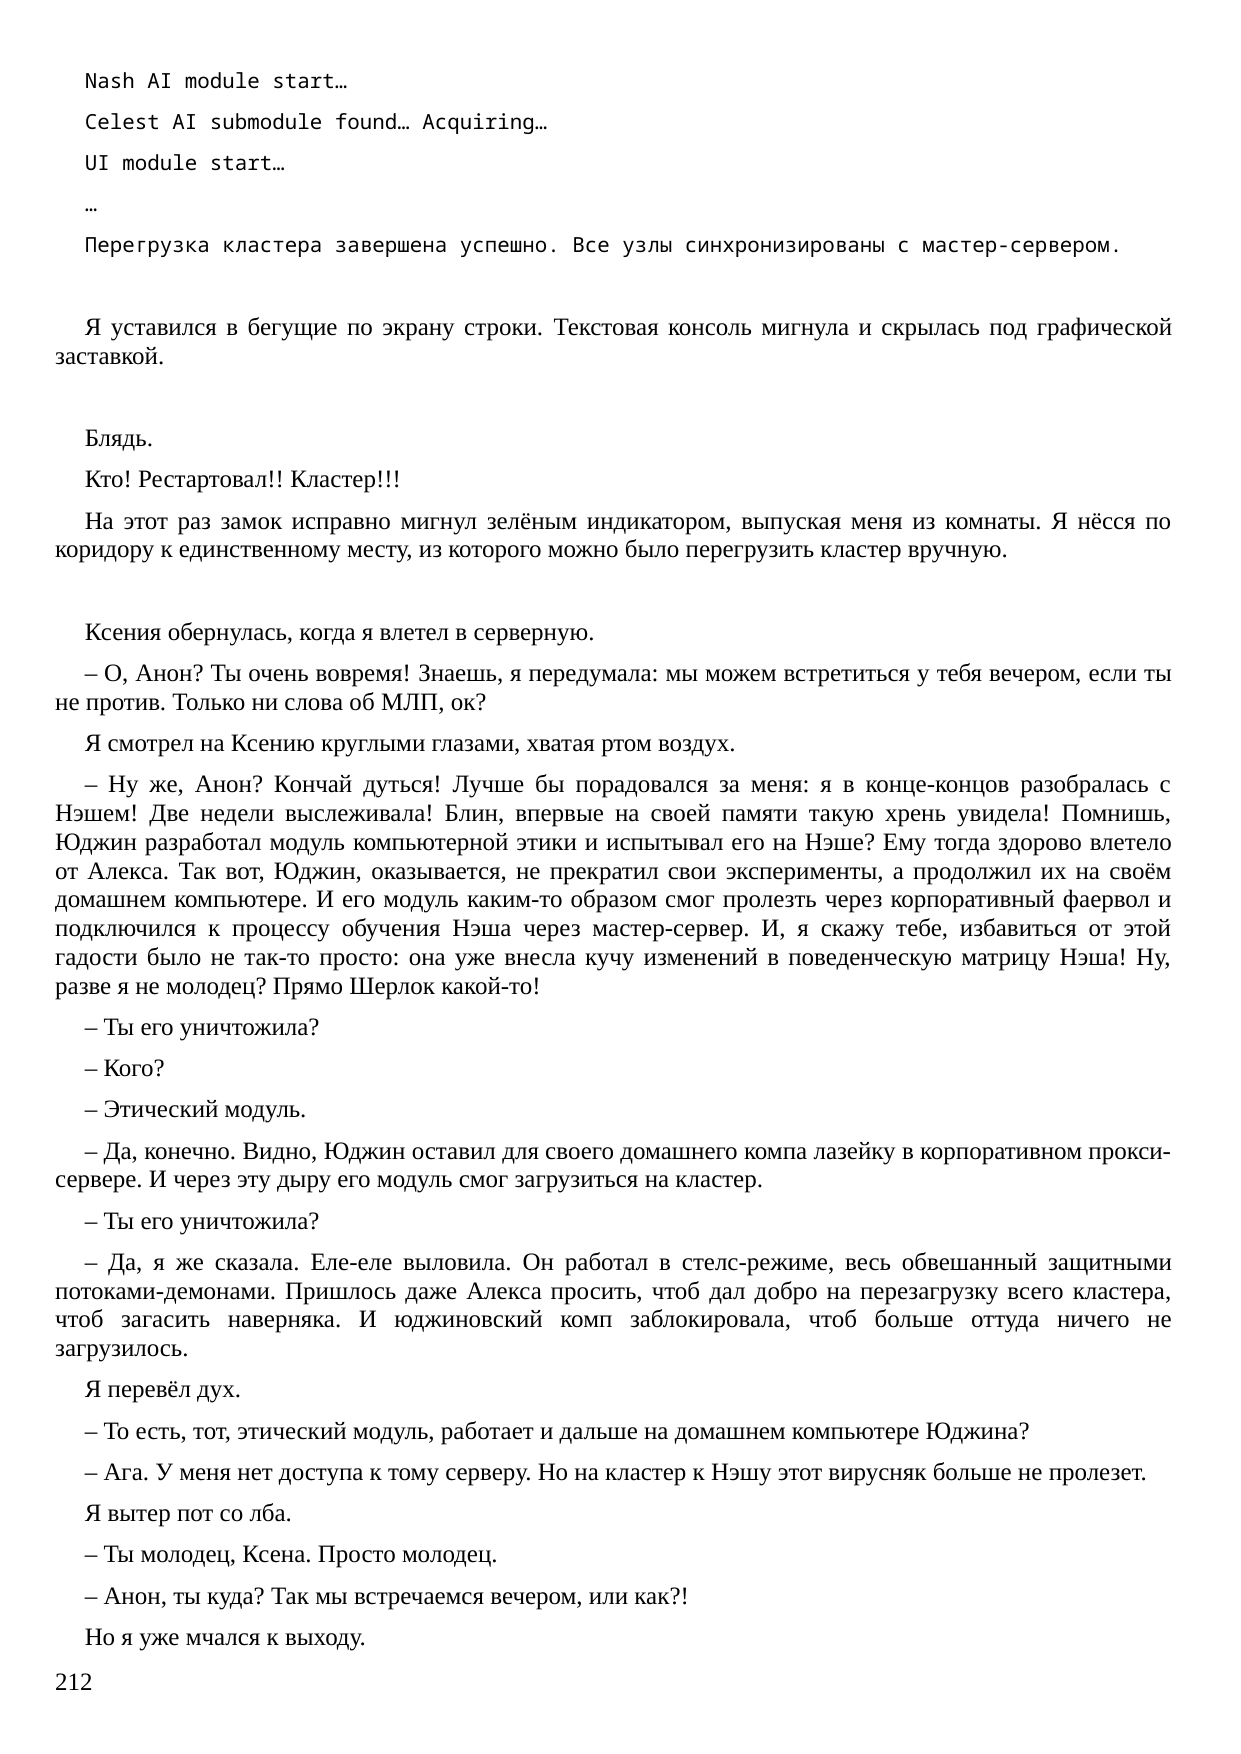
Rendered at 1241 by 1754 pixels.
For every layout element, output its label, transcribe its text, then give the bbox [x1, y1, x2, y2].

text – О, Анон? Ты очень вовремя! Знаешь, я передумала: мы можем встретиться у тебя вечером, если ты не против. Только ни слова об МЛП, ок? [55, 658, 1173, 716]
text – То есть, тот, этический модуль, работает и дальше на домашнем компьютере Юджина? [55, 1416, 1173, 1444]
text – Ну же, Анон? Кончай дуться! Лучше бы порадовался за меня: я в конце-концов разобралась с Нэшем! Две недели выслеживала! Блин, впервые на своей памяти такую хрень увидела! Помнишь, Юджин разработал модуль компьютерной этики и испытывал его на Нэше? Ему тогда здорово влетело от Алекса. Так вот, Юджин, оказывается, не прекратил свои эксперименты, а продолжил их на своём домашнем компьютере. И его модуль каким-то образом смог пролезть через корпоративный фаервол и подключился к процессу обучения Нэша через мастер-сервер. И, я скажу тебе, избавиться от этой гадости было не так-то просто: она уже внесла кучу изменений в поведенческую матрицу Нэша! Ну, разве я не молодец? Прямо Шерлок какой-то! [55, 769, 1173, 999]
text … [55, 189, 1173, 217]
text На этот раз замок исправно мигнул зелёным индикатором, выпуская меня из комнаты. Я нёсся по коридору к единственному месту, из которого можно было перегрузить кластер вручную. [55, 506, 1173, 563]
text – Этический модуль. [55, 1094, 1173, 1123]
text – Ты его уничтожила? [55, 1206, 1173, 1234]
text – Ты его уничтожила? [55, 1012, 1173, 1041]
text – Ага. У меня нет доступа к тому серверу. Но на кластер к Нэшу этот вирусняк больше не пролезет. [55, 1457, 1173, 1486]
text – Анон, ты куда? Так мы встречаемся вечером, или как?! [55, 1581, 1173, 1609]
text Перегрузка кластера завершена успешно. Все узлы синхронизированы с мастер-сервером. [55, 230, 1173, 258]
text Но я уже мчался к выходу. [55, 1622, 1173, 1651]
text Я перевёл дух. [55, 1374, 1173, 1403]
text – Кого? [55, 1053, 1173, 1082]
text – Да, я же сказала. Еле-еле выловила. Он работал в стелс-режиме, весь обвешанный защитными потоками-демонами. Пришлось даже Алекса просить, чтоб дал добро на перезагрузку всего кластера, чтоб загасить наверняка. И юджиновский комп заблокировала, чтоб больше оттуда ничего не загрузилось. [55, 1247, 1173, 1362]
text Я смотрел на Ксению круглыми глазами, хватая ртом воздух. [55, 728, 1173, 757]
text Я вытер пот со лба. [55, 1498, 1173, 1527]
text – Ты молодец, Ксена. Просто молодец. [55, 1539, 1173, 1568]
text Кто! Рестартовал!! Кластер!!! [55, 464, 1173, 493]
text Celest AI submodule found… Acquiring… [55, 107, 1173, 135]
text Ксения обернулась, когда я влетел в серверную. [55, 617, 1173, 646]
text Я уставился в бегущие по экрану строки. Текстовая консоль мигнула и скрылась под графической заставкой. [55, 312, 1173, 369]
text Блядь. [55, 423, 1173, 452]
text Nash AI module start… [55, 66, 1173, 94]
text UI module start… [55, 148, 1173, 176]
text – Да, конечно. Видно, Юджин оставил для своего домашнего компа лазейку в корпоративном прокси-сервере. И через эту дыру его модуль смог загрузиться на кластер. [55, 1136, 1173, 1193]
